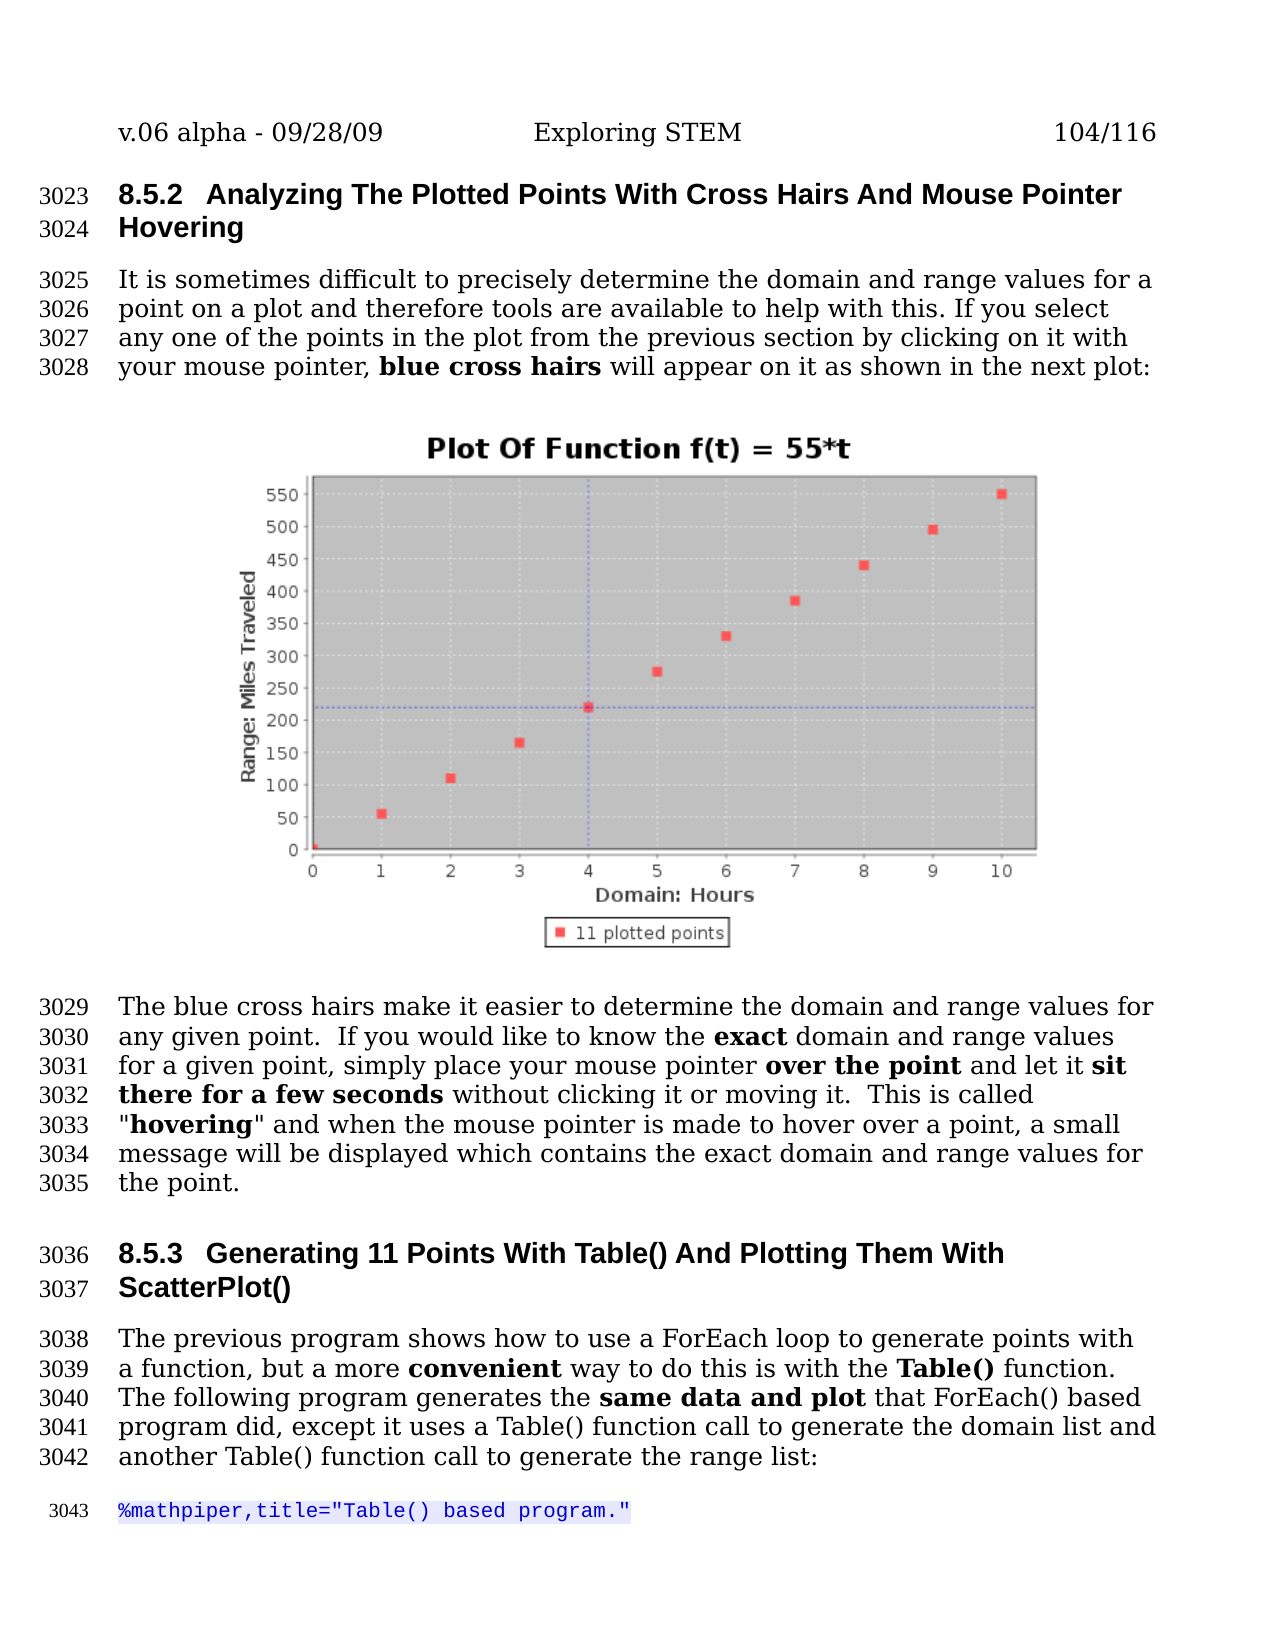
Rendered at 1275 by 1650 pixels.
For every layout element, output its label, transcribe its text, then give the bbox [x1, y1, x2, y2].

text The blue cross hairs make it easier to determine the domain and range values for any given point. If you would like to know the exact domain and range values for a given point, simply place your mouse pointer over the point and let it sit there for a few seconds without clicking it or moving it. This is called "hovering" and when the mouse pointer is made to hover over a point, a small message will be displayed which contains the exact domain and range values for the point. [118, 992, 1157, 1197]
text The previous program shows how to use a ForEach loop to generate points with a function, but a more convenient way to do this is with the Table() function. The following program generates the same data and plot that ForEach() based program did, except it uses a Table() function call to generate the domain list and another Table() function call to generate the range list: [118, 1324, 1157, 1471]
text It is sometimes difficult to precisely determine the domain and range values for a point on a plot and therefore tools are available to help with this. If you select any one of the points in the plot from the previous section by clicking on it with your mouse pointer, blue cross hairs will appear on it as shown in the next plot: [118, 265, 1157, 382]
subtitle Generating 11 Points With Table() And Plotting Them With ScatterPlot() [118, 1237, 1157, 1304]
picture [222, 431, 1053, 949]
subtitle Analyzing The Plotted Points With Cross Hairs And Mouse Pointer Hovering [118, 177, 1157, 244]
text %mathpiper,title="Table() based program." [118, 1501, 1157, 1524]
